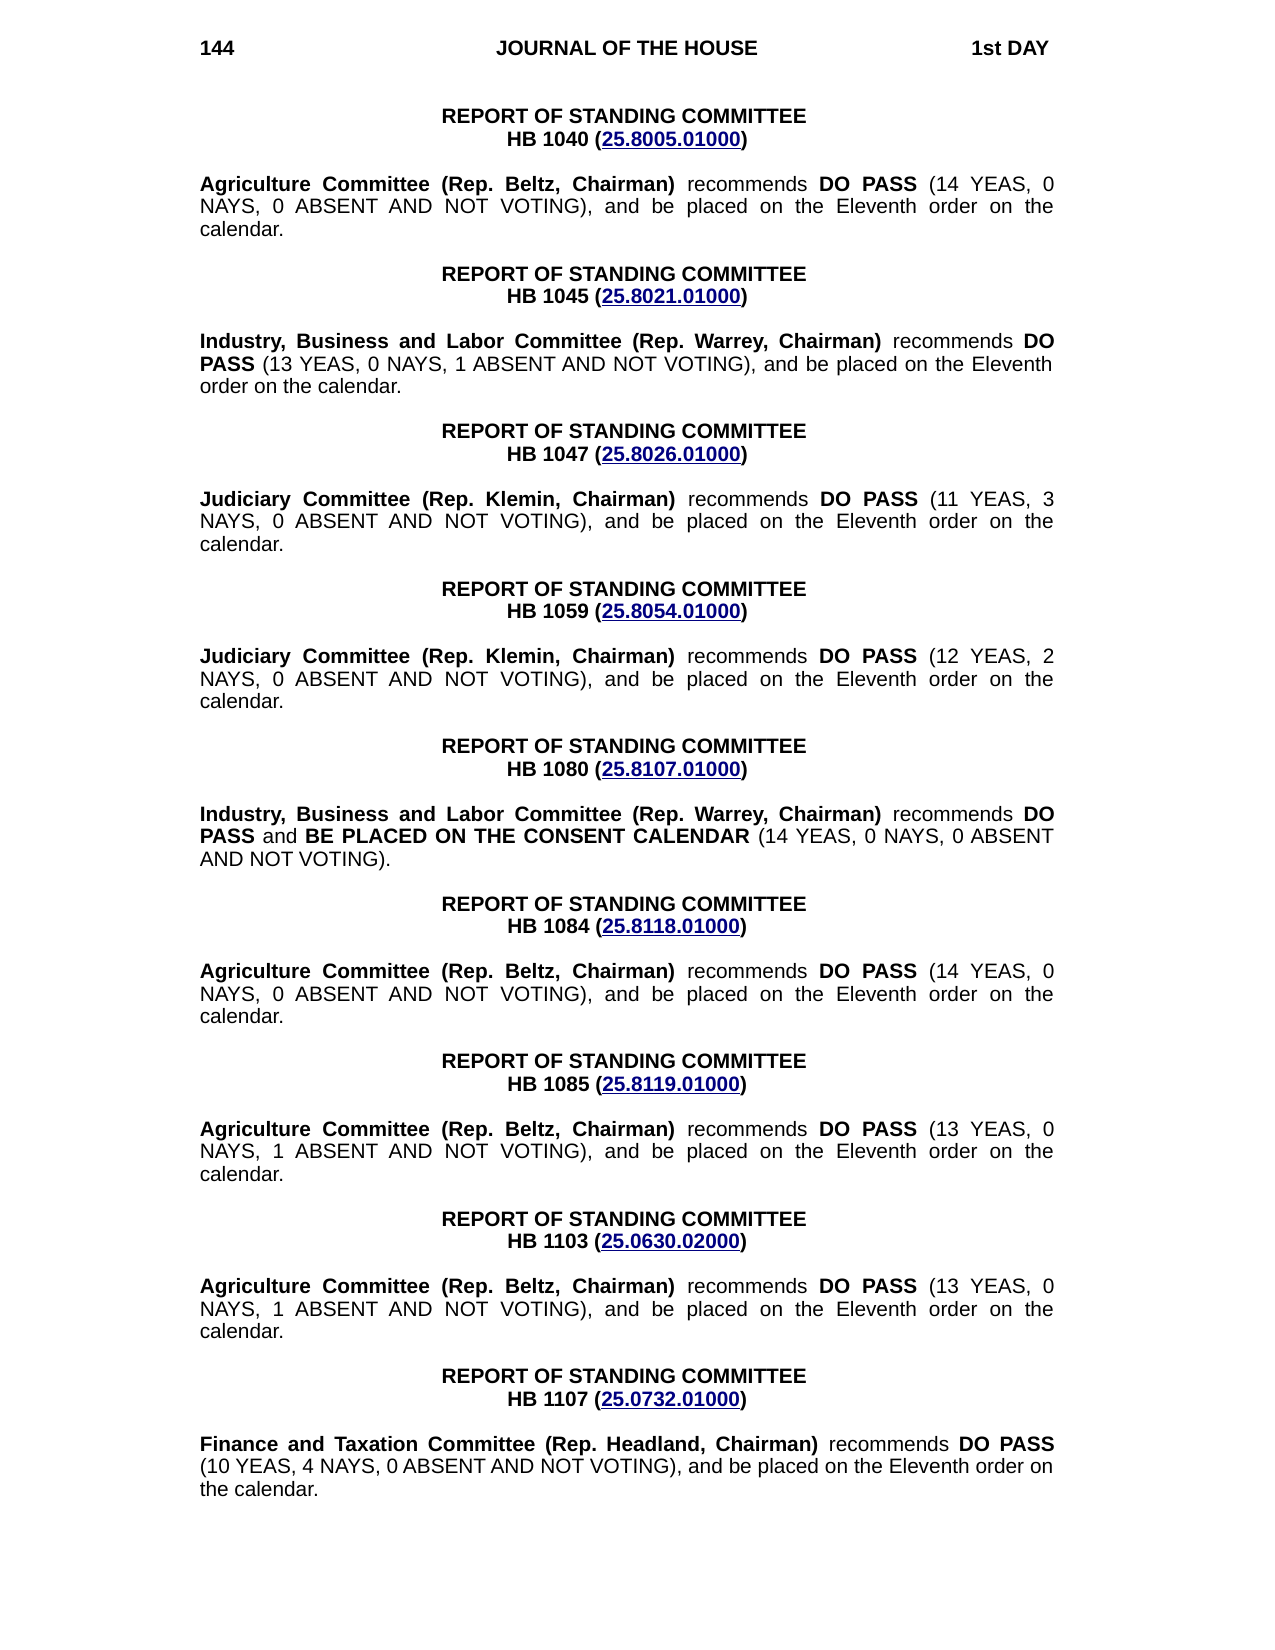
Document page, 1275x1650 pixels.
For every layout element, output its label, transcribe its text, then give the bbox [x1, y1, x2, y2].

text Agriculture Committee (Rep. Beltz, Chairman) recommends DO PASS (14 YEAS, 0 NAYS, 0 ABSENT AND NOT VOTING), and be placed on the Eleventh order on the calendar. [199, 961, 1054, 1028]
text REPORT OF STANDING COMMITTEE HB 1103 (25.0630.02000) [199, 1208, 1054, 1253]
text Agriculture Committee (Rep. Beltz, Chairman) recommends DO PASS (13 YEAS, 0 NAYS, 1 ABSENT AND NOT VOTING), and be placed on the Eleventh order on the calendar. [199, 1276, 1054, 1343]
subtitle Page 144 [9, 9, 109, 33]
text REPORT OF STANDING COMMITTEE HB 1085 (25.8119.01000) [199, 1051, 1054, 1096]
text REPORT OF STANDING COMMITTEE HB 1084 (25.8118.01000) [199, 893, 1054, 938]
text REPORT OF STANDING COMMITTEE HB 1047 (25.8026.01000) [199, 421, 1054, 466]
text Industry, Business and Labor Committee (Rep. Warrey, Chairman) recommends DO PASS (13 YEAS, 0 NAYS, 1 ABSENT AND NOT VOTING), and be placed on the Eleventh order on the calendar. [199, 331, 1054, 398]
text REPORT OF STANDING COMMITTEE HB 1040 (25.8005.01000) [199, 106, 1054, 151]
text [0, 0, 118, 42]
text Finance and Taxation Committee (Rep. Headland, Chairman) recommends DO PASS (10 YEAS, 4 NAYS, 0 ABSENT AND NOT VOTING), and be placed on the Eleventh order on the calendar. [199, 1433, 1054, 1501]
text REPORT OF STANDING COMMITTEE HB 1045 (25.8021.01000) [199, 263, 1054, 308]
text REPORT OF STANDING COMMITTEE HB 1059 (25.8054.01000) [199, 578, 1054, 623]
text Judiciary Committee (Rep. Klemin, Chairman) recommends DO PASS (11 YEAS, 3 NAYS, 0 ABSENT AND NOT VOTING), and be placed on the Eleventh order on the calendar. [199, 488, 1054, 556]
text Agriculture Committee (Rep. Beltz, Chairman) recommends DO PASS (13 YEAS, 0 NAYS, 1 ABSENT AND NOT VOTING), and be placed on the Eleventh order on the calendar. [199, 1118, 1054, 1186]
text Agriculture Committee (Rep. Beltz, Chairman) recommends DO PASS (14 YEAS, 0 NAYS, 0 ABSENT AND NOT VOTING), and be placed on the Eleventh order on the calendar. [199, 173, 1054, 241]
text Judiciary Committee (Rep. Klemin, Chairman) recommends DO PASS (12 YEAS, 2 NAYS, 0 ABSENT AND NOT VOTING), and be placed on the Eleventh order on the calendar. [199, 646, 1054, 713]
text REPORT OF STANDING COMMITTEE HB 1080 (25.8107.01000) [199, 736, 1054, 781]
text Industry, Business and Labor Committee (Rep. Warrey, Chairman) recommends DO PASS and BE PLACED ON THE CONSENT CALENDAR (14 YEAS, 0 NAYS, 0 ABSENT AND NOT VOTING). [199, 803, 1054, 871]
text REPORT OF STANDING COMMITTEE HB 1107 (25.0732.01000) [199, 1366, 1054, 1411]
